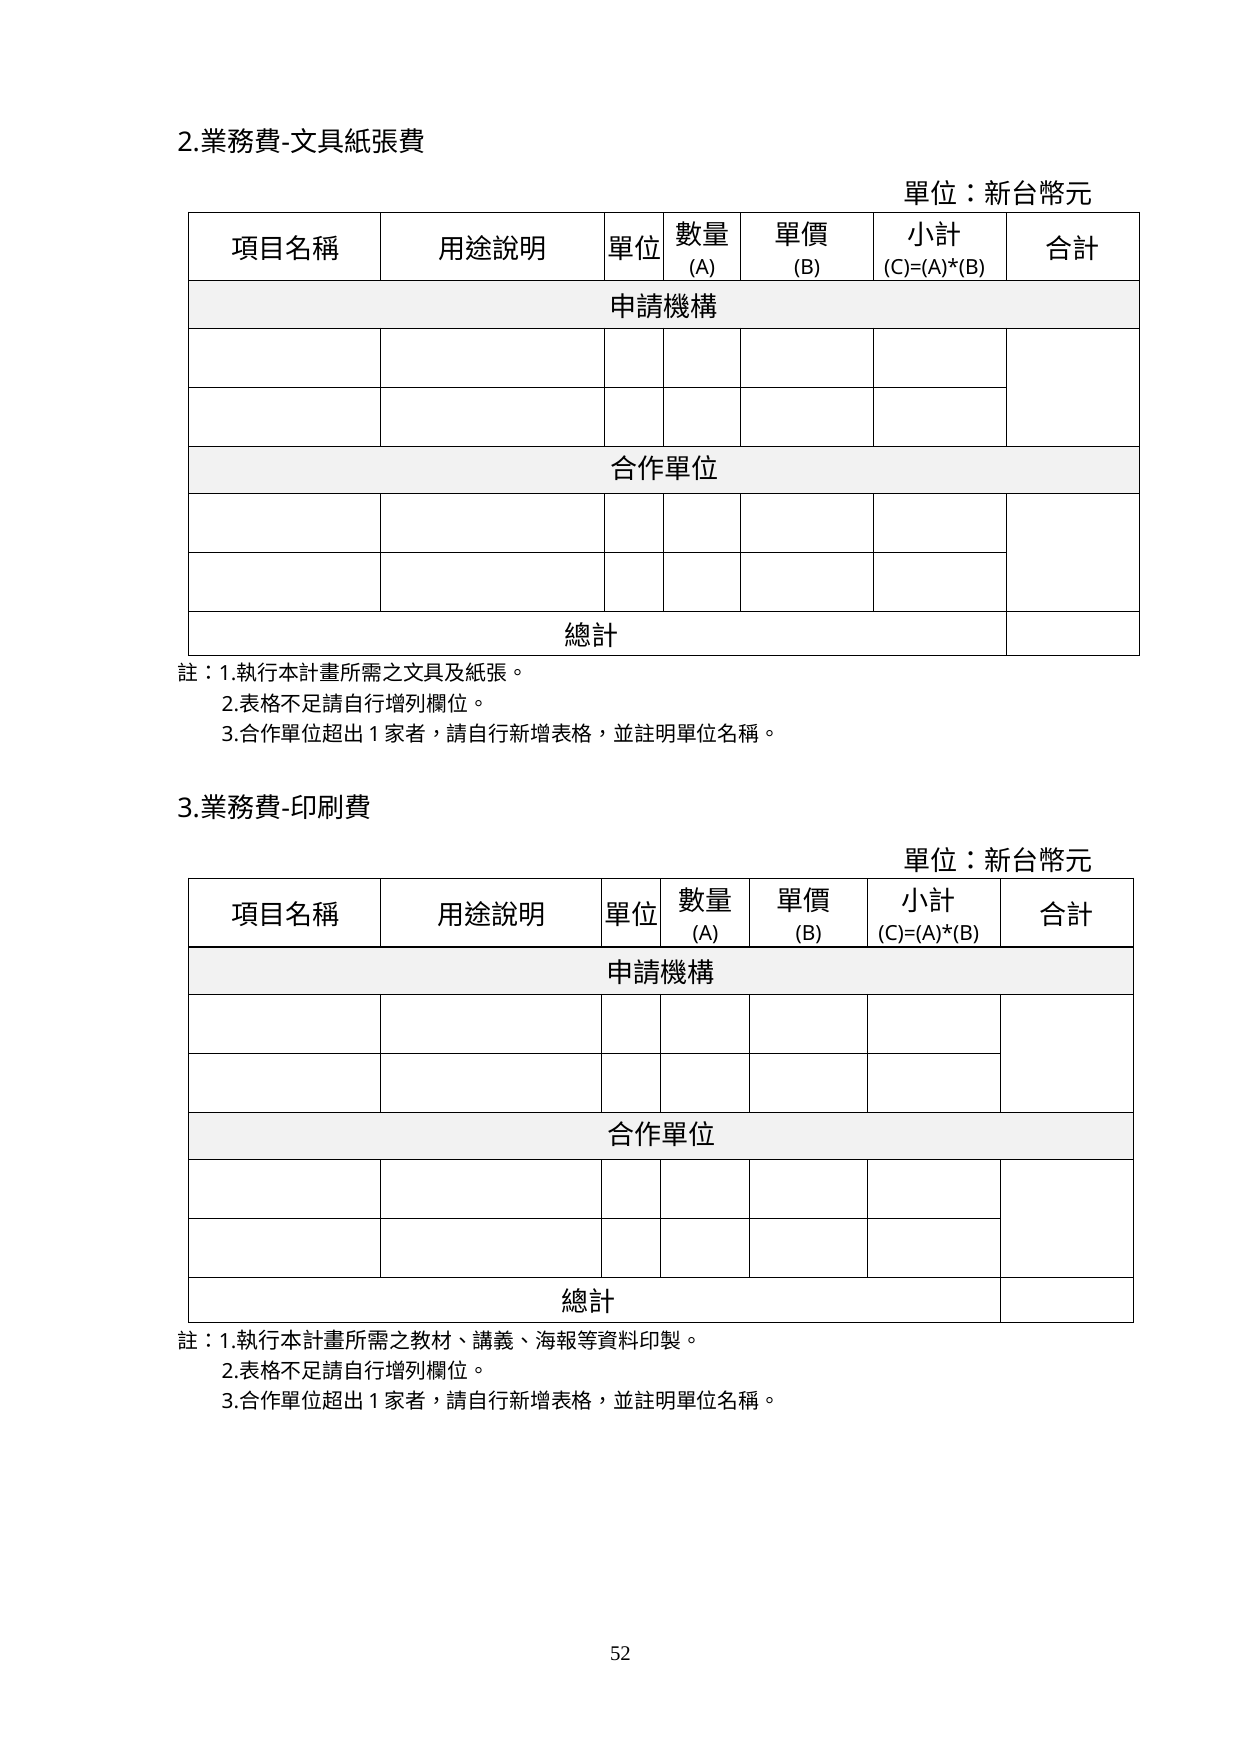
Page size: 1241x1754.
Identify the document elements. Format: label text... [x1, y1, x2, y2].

text 註：1.執行本計畫所需之教材、講義、海報等資料印製。 [177, 1323, 1122, 1354]
table_cell [741, 494, 873, 552]
table_header 數量 (A) [661, 879, 749, 946]
table_cell [381, 995, 601, 1053]
table_cell 申請機構 [189, 948, 1133, 994]
table_header 合計 [1007, 213, 1139, 280]
table_cell 合作單位 [189, 1113, 1133, 1159]
table_cell [750, 1054, 867, 1112]
table_header 合計 [1001, 879, 1133, 946]
table_cell [605, 553, 663, 611]
table_header 項目名稱 [189, 879, 380, 946]
table_cell [189, 1160, 380, 1218]
table_cell [741, 388, 873, 446]
table_cell [661, 1219, 749, 1277]
table_header 單位 [605, 213, 663, 280]
table_cell [1007, 494, 1139, 611]
table_cell [661, 995, 749, 1053]
table_cell [189, 329, 380, 387]
table_cell [1007, 329, 1139, 446]
table_cell 總計 [189, 1278, 1000, 1322]
table_cell [874, 553, 1006, 611]
table_cell [741, 329, 873, 387]
table_cell [1001, 995, 1133, 1112]
table_cell [661, 1160, 749, 1218]
table_cell [750, 1219, 867, 1277]
table_header 用途說明 [381, 213, 604, 280]
table_cell [868, 1160, 1000, 1218]
text 單位：新台幣元 [196, 838, 1092, 878]
text 2.業務費-文具紙張費 [118, 118, 1122, 160]
table_header 小計 (C)=(A)*(B) [868, 879, 1000, 946]
table_cell [874, 388, 1006, 446]
table_header 小計 (C)=(A)*(B) [874, 213, 1006, 280]
table_cell [1001, 1278, 1133, 1322]
table_header 數量 (A) [664, 213, 740, 280]
table_cell [874, 329, 1006, 387]
text 單位：新台幣元 [196, 172, 1092, 212]
table_cell 總計 [189, 612, 1006, 655]
text 3.合作單位超出1家者，請自行新增表格，並註明單位名稱。 [221, 1384, 1122, 1415]
table_cell [602, 1160, 660, 1218]
table_cell [189, 494, 380, 552]
table_cell [661, 1054, 749, 1112]
table_cell 申請機構 [189, 281, 1139, 328]
table_cell [664, 329, 740, 387]
text 2.表格不足請自行增列欄位。 [221, 687, 1122, 717]
table_cell [605, 388, 663, 446]
table_cell [750, 995, 867, 1053]
table_cell 合作單位 [189, 447, 1139, 493]
table_cell [381, 329, 604, 387]
table_cell [189, 995, 380, 1053]
table_cell [602, 1219, 660, 1277]
table_cell [868, 1219, 1000, 1277]
table_cell [664, 494, 740, 552]
table_cell [381, 553, 604, 611]
table_cell [1007, 612, 1139, 655]
table_cell [602, 1054, 660, 1112]
table_cell [1001, 1160, 1133, 1277]
table_cell [189, 388, 380, 446]
table_header 項目名稱 [189, 213, 380, 280]
table_header 單位 [602, 879, 660, 946]
table_header 單價 (B) [741, 213, 873, 280]
table_cell [189, 553, 380, 611]
table_cell [381, 1219, 601, 1277]
text 2.表格不足請自行增列欄位。 [221, 1354, 1122, 1384]
table_cell [189, 1219, 380, 1277]
table_cell [664, 553, 740, 611]
table_cell [741, 553, 873, 611]
table_cell [381, 1160, 601, 1218]
table_header 單價 (B) [750, 879, 867, 946]
table_cell [605, 494, 663, 552]
table_cell [868, 1054, 1000, 1112]
table_cell [868, 995, 1000, 1053]
table_cell [189, 1054, 380, 1112]
text 註：1.執行本計畫所需之文具及紙張。 [177, 656, 1122, 687]
text 3.業務費-印刷費 [118, 784, 1122, 826]
table_cell [602, 995, 660, 1053]
text 3.合作單位超出1家者，請自行新增表格，並註明單位名稱。 [221, 717, 1122, 747]
table_cell [381, 494, 604, 552]
table_cell [664, 388, 740, 446]
table_cell [750, 1160, 867, 1218]
table_header 用途說明 [381, 879, 601, 946]
table_cell [381, 388, 604, 446]
table_cell [605, 329, 663, 387]
table_cell [381, 1054, 601, 1112]
table_cell [874, 494, 1006, 552]
